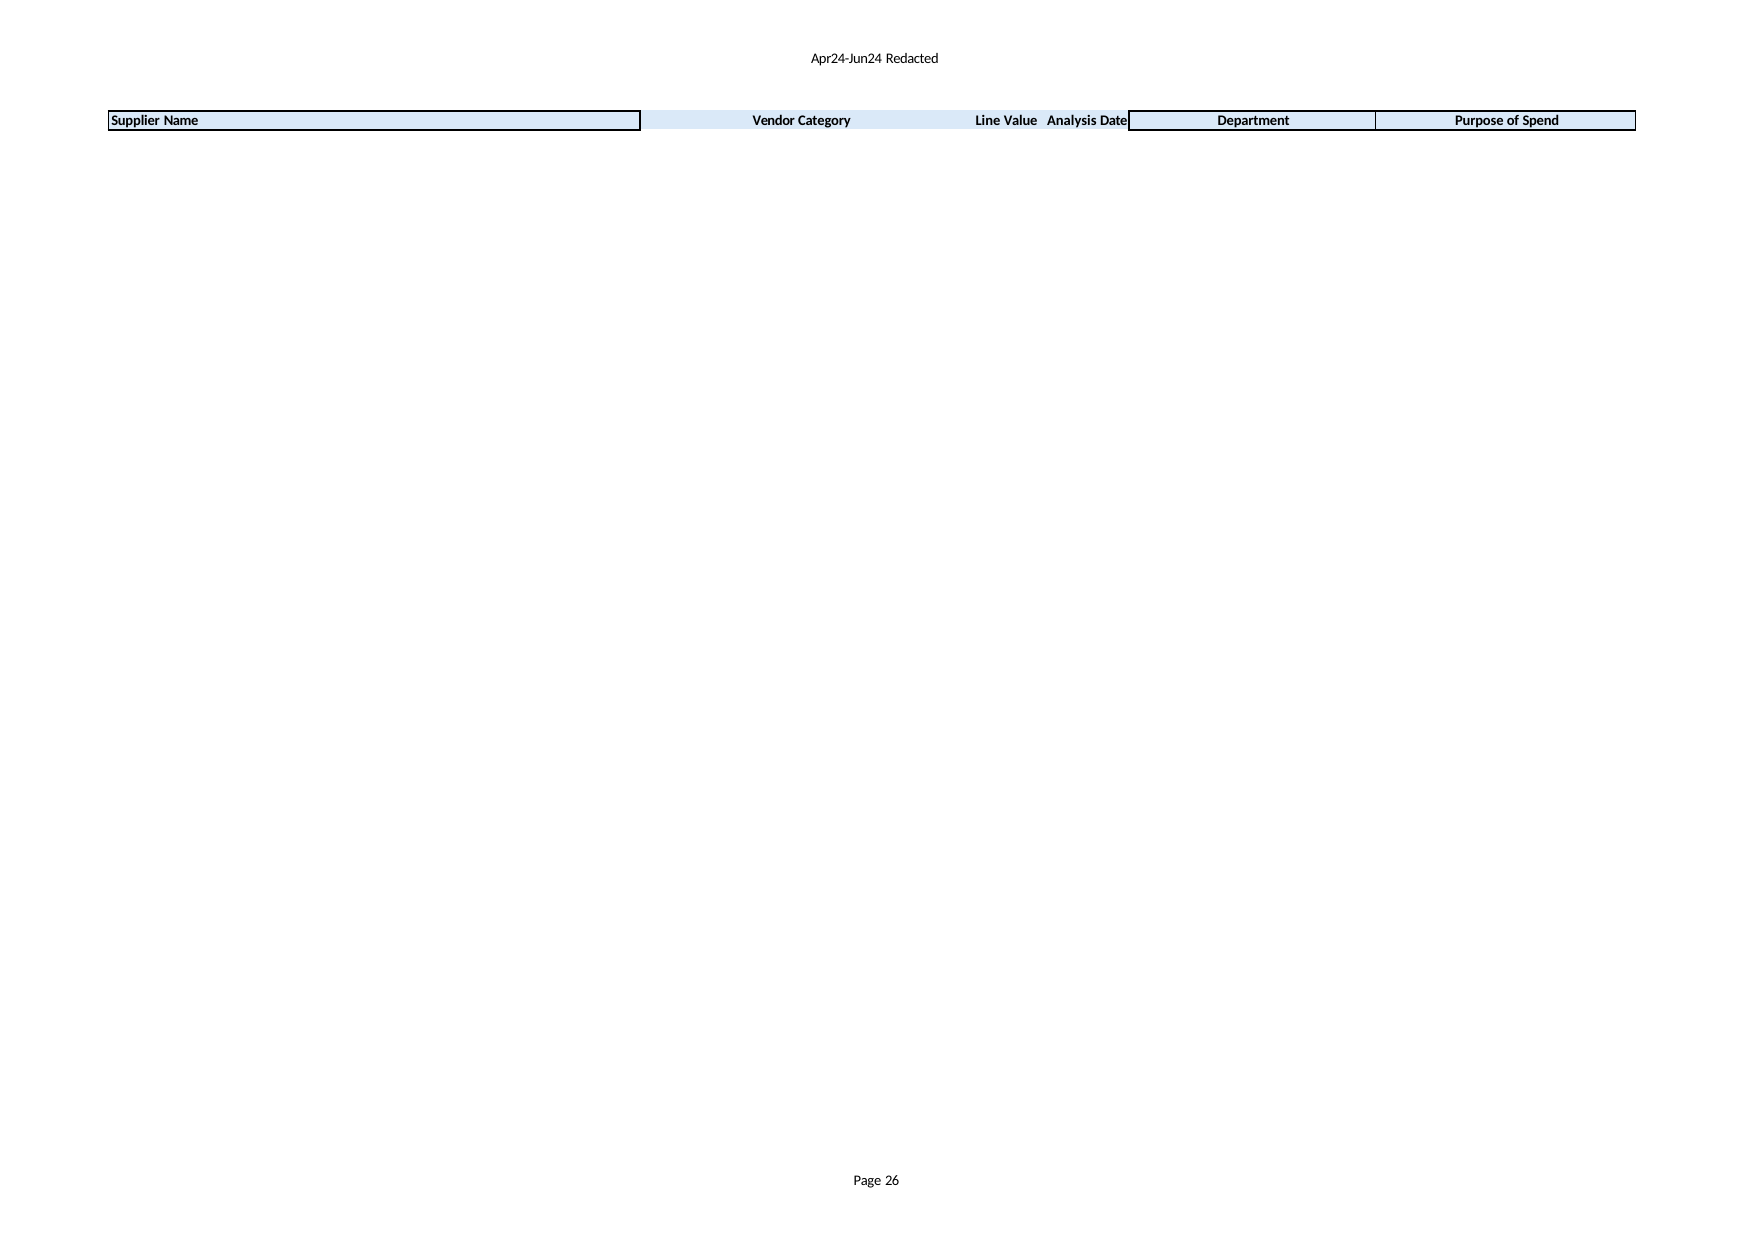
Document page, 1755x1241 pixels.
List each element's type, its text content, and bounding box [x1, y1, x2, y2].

table_header Supplier Name [109, 112, 639, 129]
table_header Line Value [955, 110, 1041, 129]
table_header Vendor Category [641, 110, 955, 129]
table_header Analysis Date [1041, 110, 1128, 129]
table_header Purpose of Spend [1376, 112, 1635, 129]
table_header Department [1130, 112, 1375, 129]
